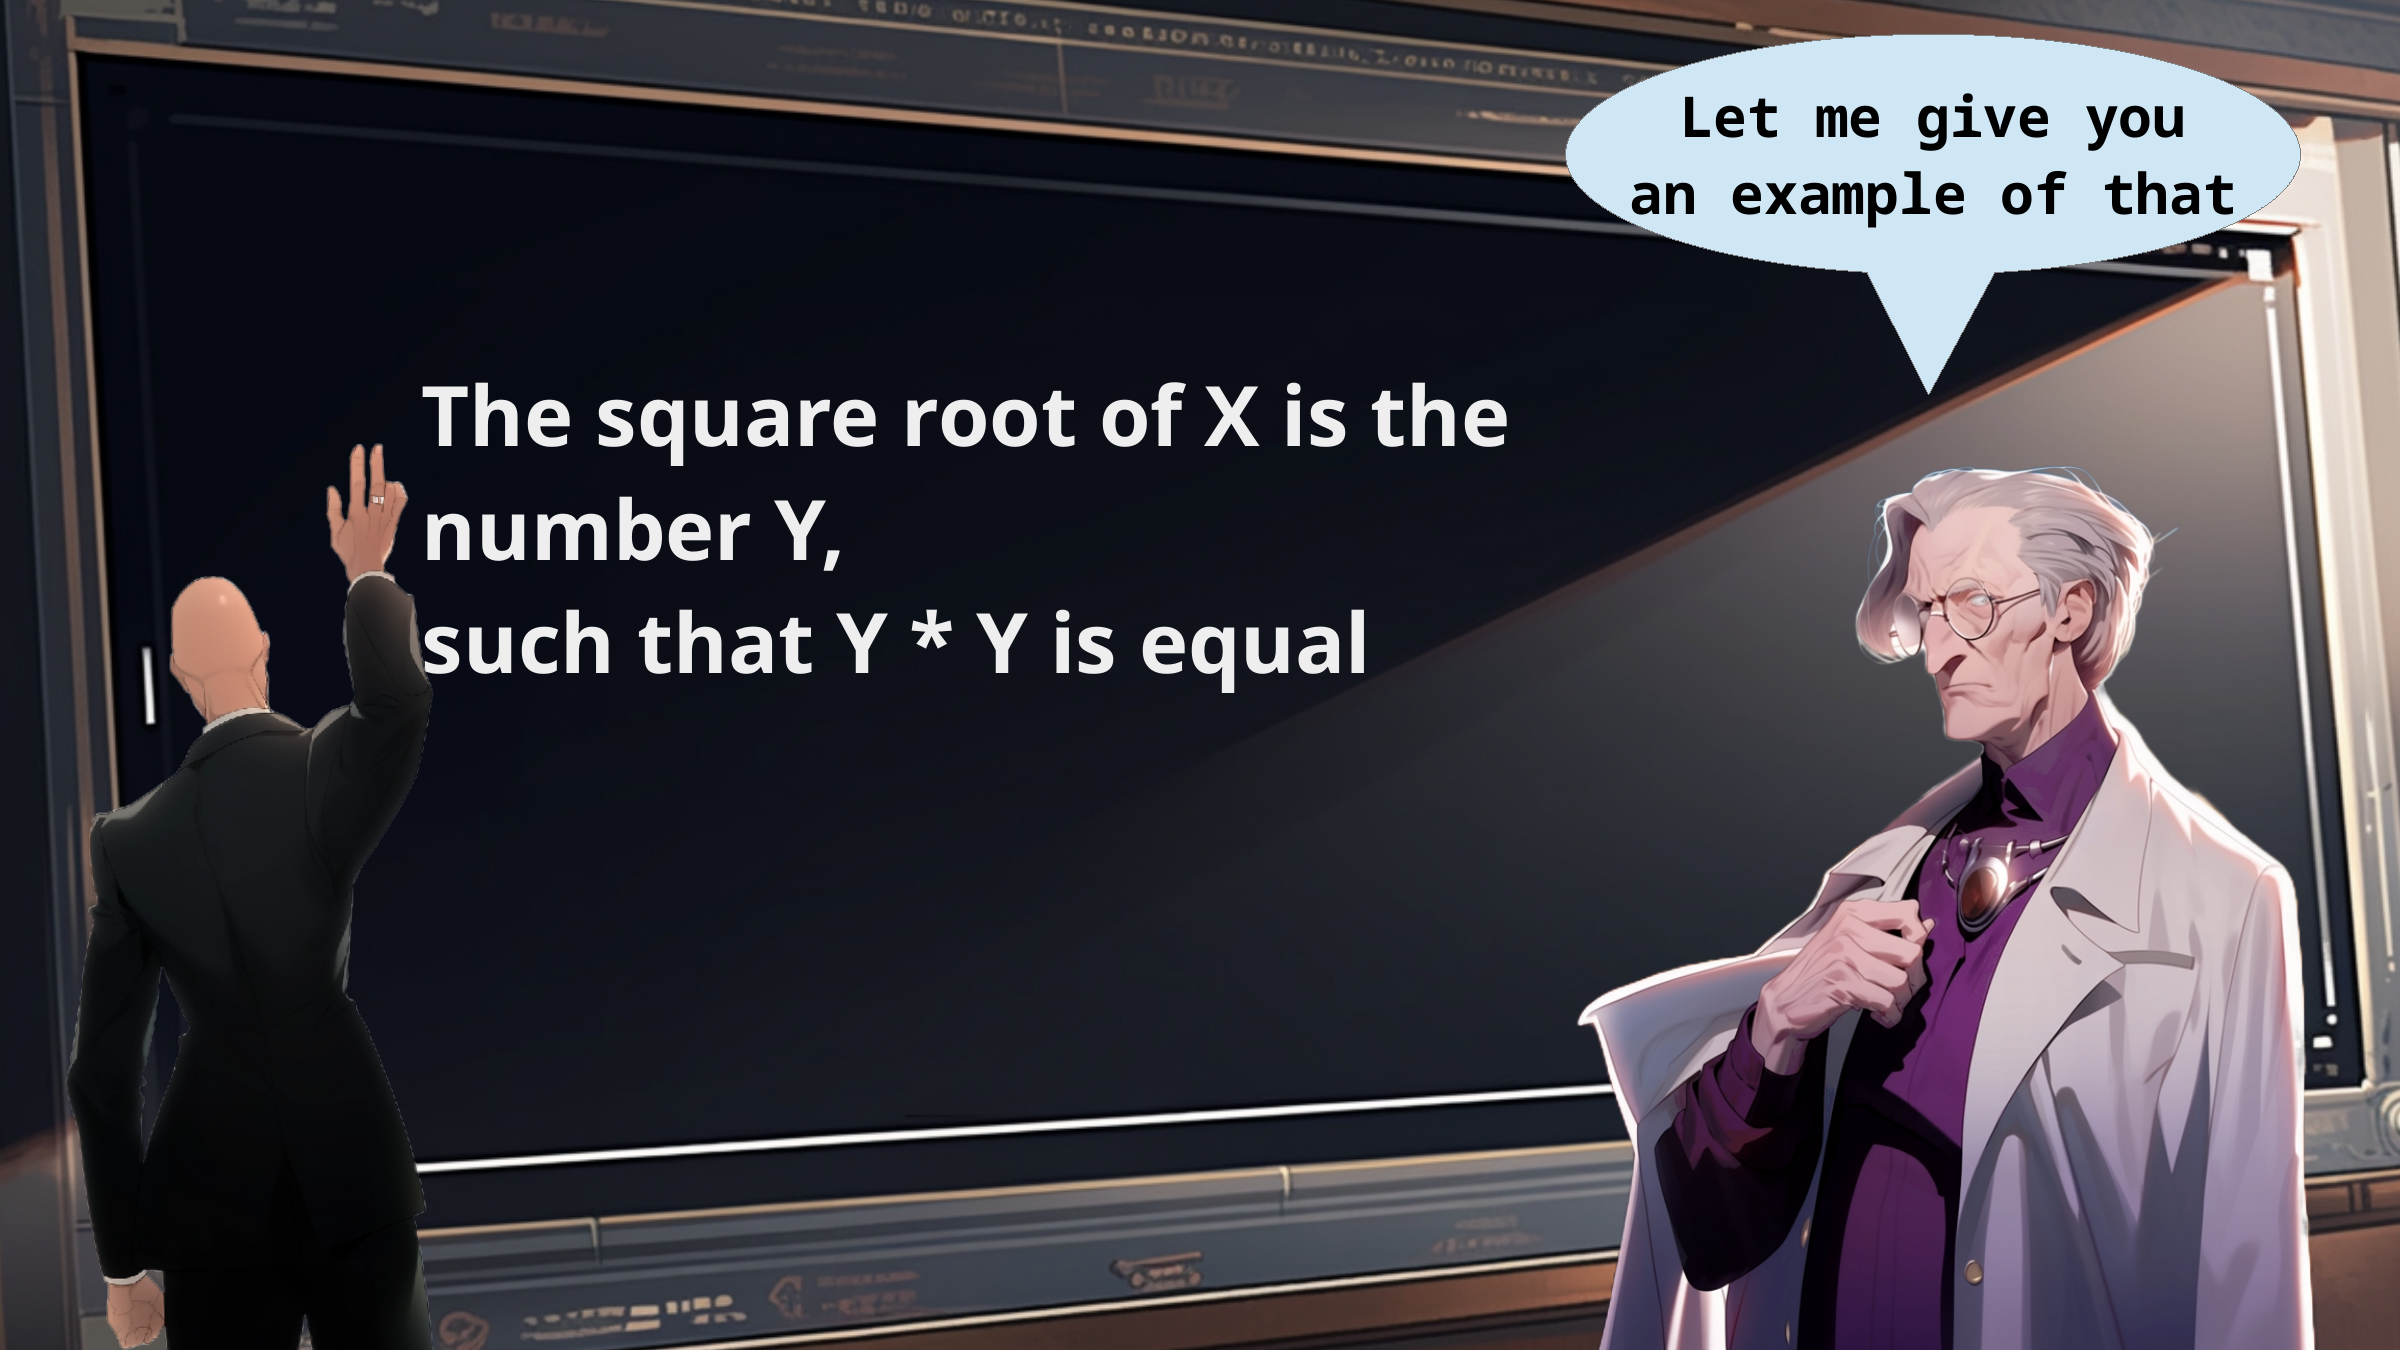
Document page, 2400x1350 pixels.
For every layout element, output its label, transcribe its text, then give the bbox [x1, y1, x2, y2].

text_box Let me give you an example of that [1565, 34, 2301, 298]
picture [0, 0, 2400, 1350]
text_box The square root of X is the number Y, such that Y * Y is equal [407, 350, 1438, 996]
